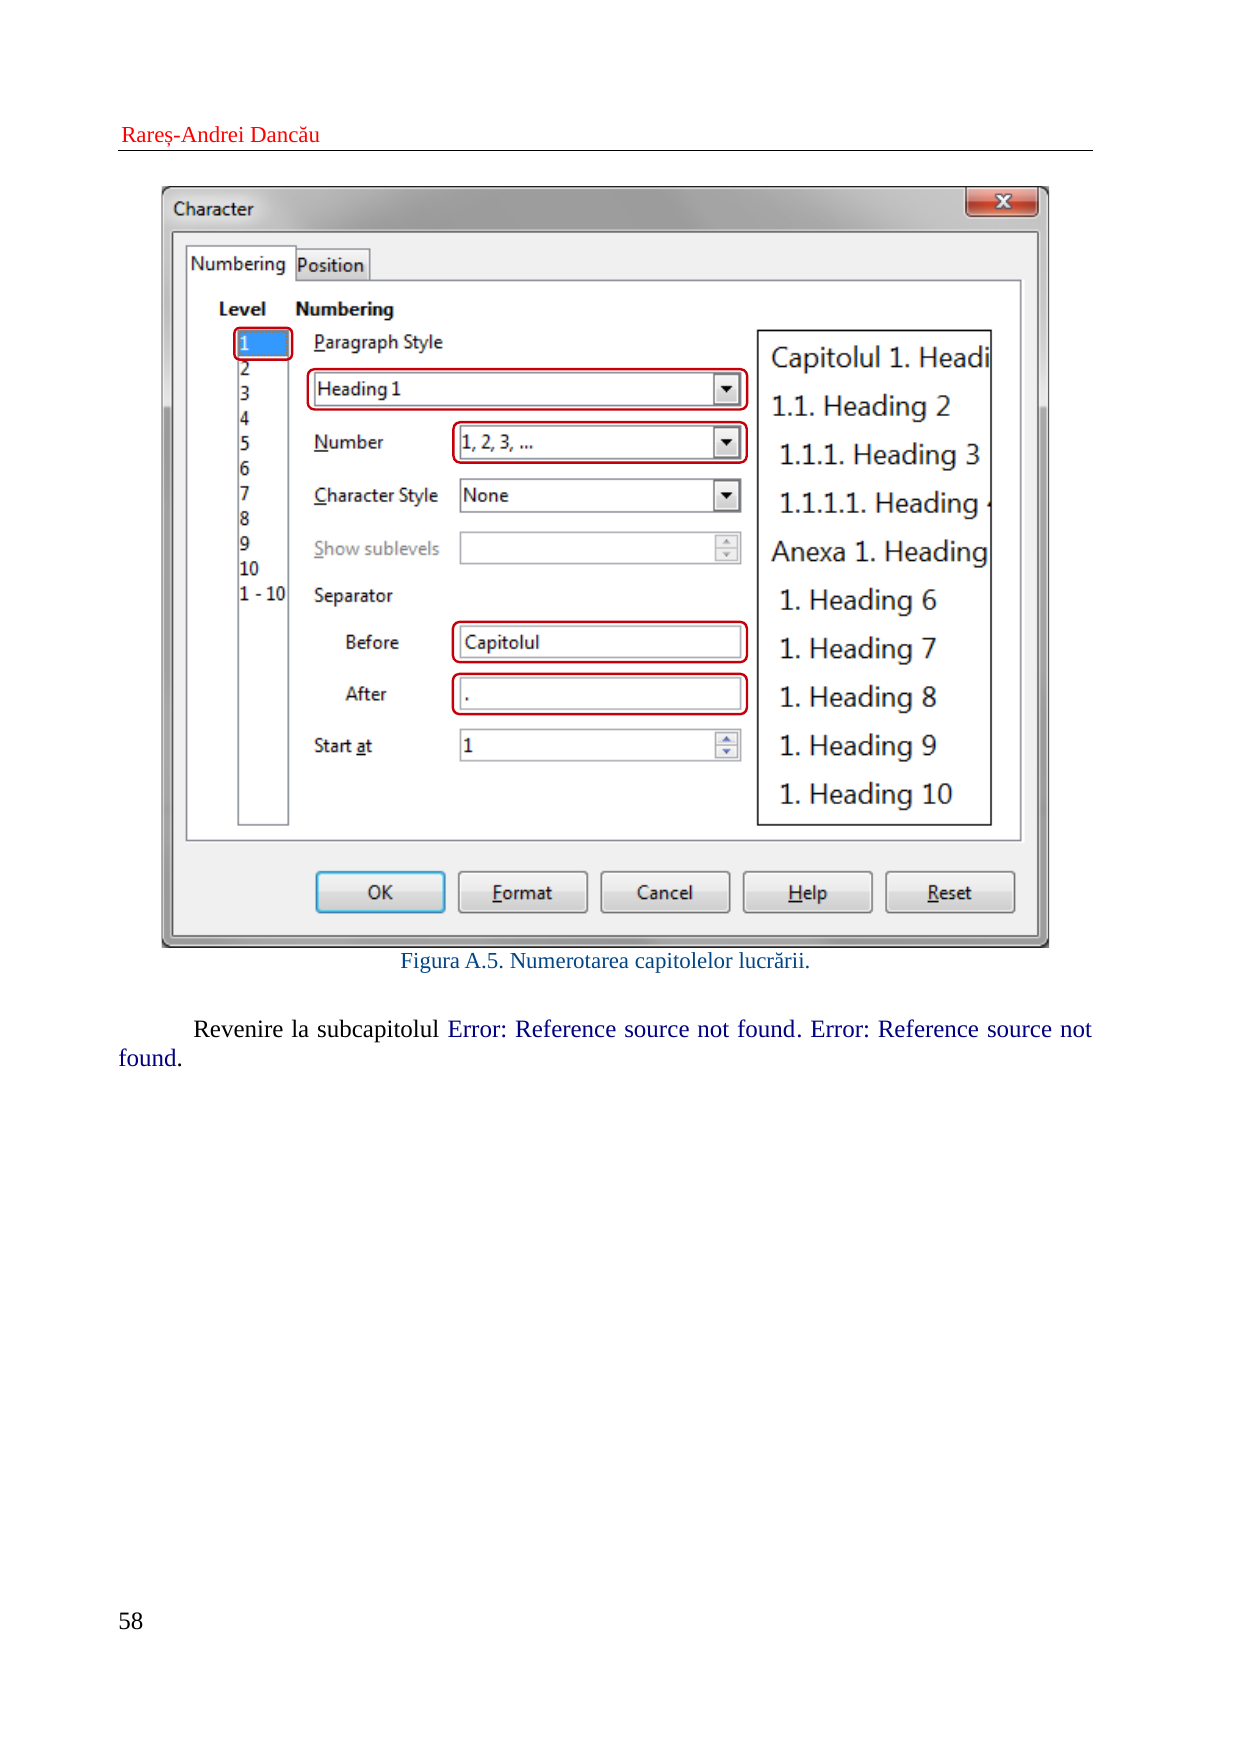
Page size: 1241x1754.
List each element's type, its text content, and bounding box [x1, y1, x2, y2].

picture [161, 186, 1050, 948]
text Figura A.5. Numerotarea capitolelor lucrării. [118, 948, 1092, 974]
text Revenire la subcapitolul Error: Reference source not found. Error: Reference source not found. [118, 1014, 1093, 1072]
